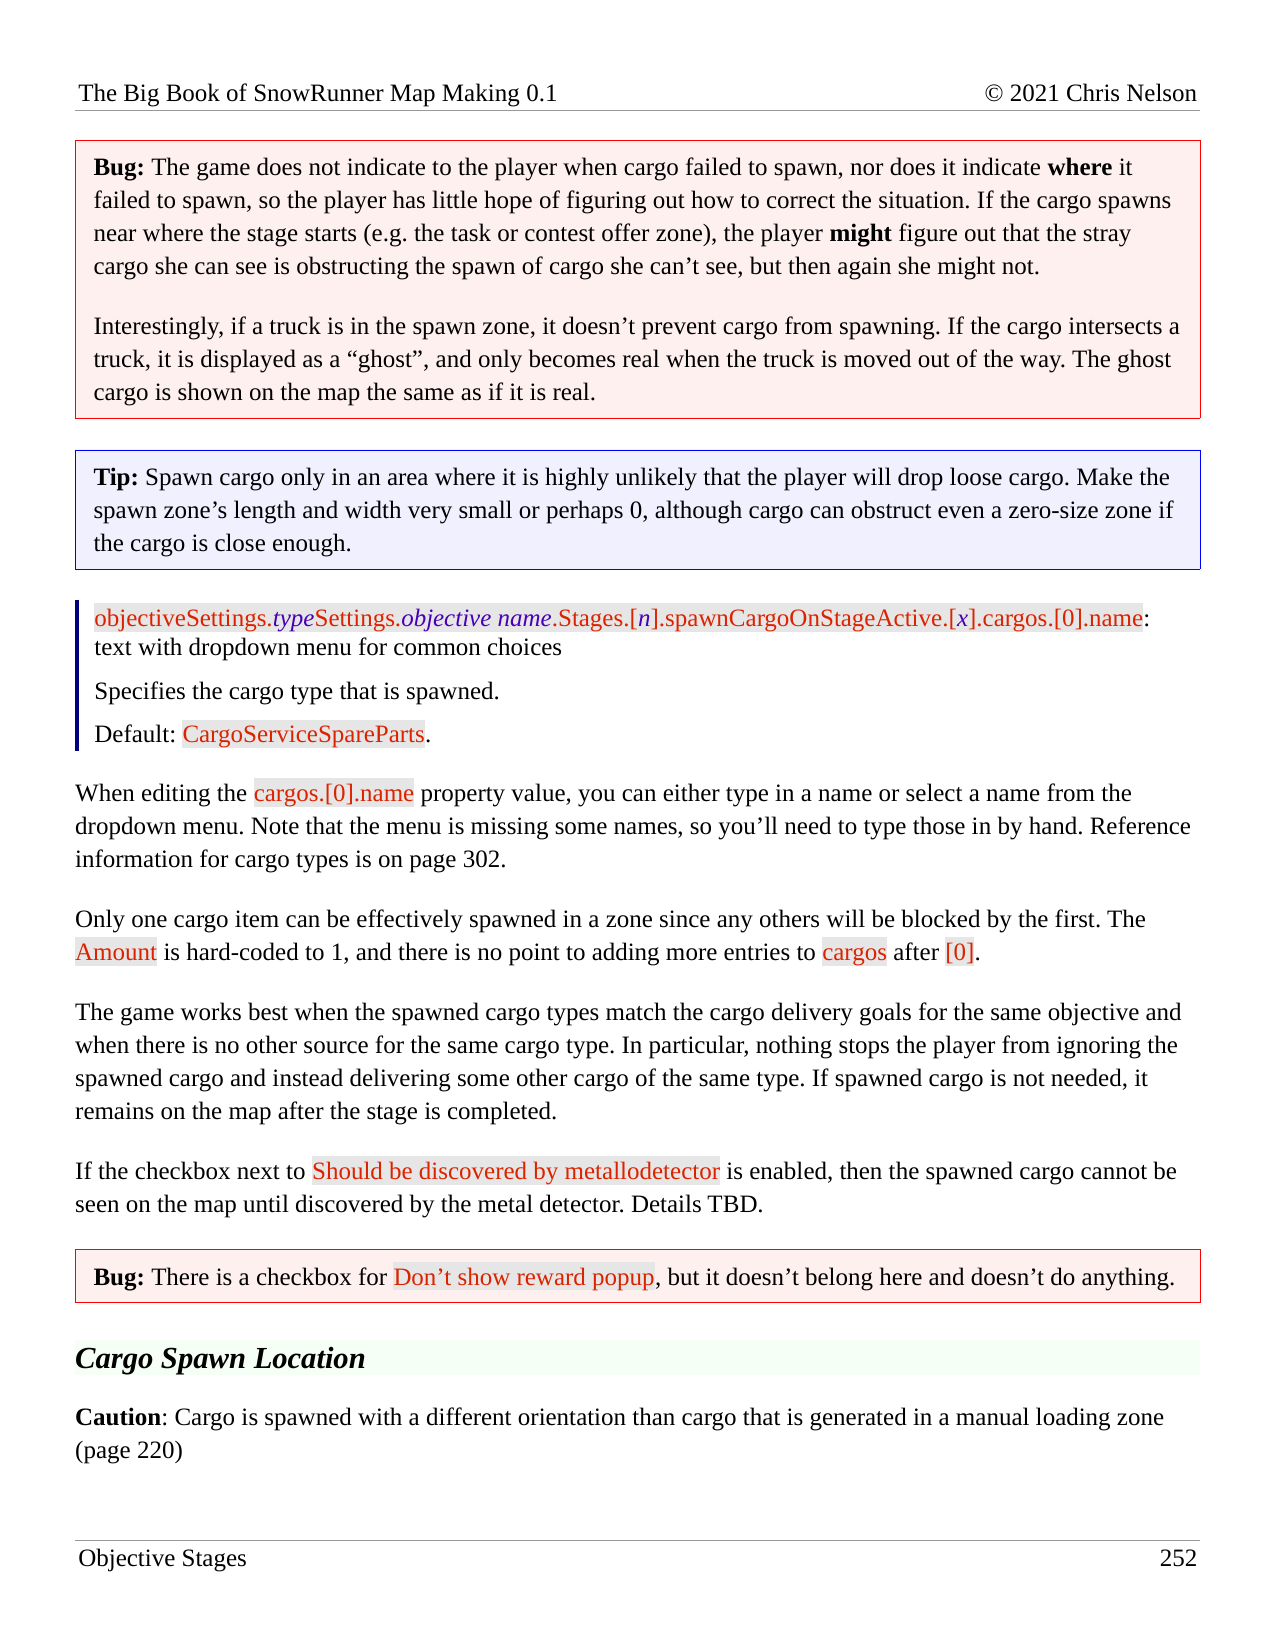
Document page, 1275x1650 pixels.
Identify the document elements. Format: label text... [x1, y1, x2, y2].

text The game works best when the spawned cargo types match the cargo delivery goals for the same objective and when there is no other source for the same cargo type. In particular, nothing stops the player from ignoring the spawned cargo and instead delivering some other cargo of the same type. If spawned cargo is not needed, it remains on the map after the stage is completed. [75, 997, 1200, 1125]
list There is a checkbox for Don’t show reward popup, but it doesn’t belong here and doesn’t do anything. [76, 1250, 1200, 1302]
text Default: CargoServiceSpareParts. [79, 716, 1200, 751]
list Spawn cargo only in an area where it is highly unlikely that the player will drop loose cargo. Make the spawn zone’s length and width very small or perhaps 0, although cargo can obstruct even a zero-size zone if the cargo is close enough. [76, 451, 1200, 569]
list The game does not indicate to the player when cargo failed to spawn, nor does it indicate where it failed to spawn, so the player has little hope of figuring out how to correct the situation. If the cargo spawns near where the stage starts (e.g. the task or contest offer zone), the player might figure out that the stray cargo she can see is obstructing the spawn of cargo she can’t see, but then again she might not. [76, 141, 1200, 280]
text Caution: Cargo is spawned with a different orientation than cargo that is generated in a manual loading zone (page 220) [75, 1402, 1200, 1464]
subtitle Cargo Spawn Location [75, 1340, 1200, 1375]
text objectiveSettings.typeSettings.objective name.Stages.[n].spawnCargoOnStageActive.[x].cargos.[0].name: text with dropdown menu for common choices [79, 600, 1200, 661]
text When editing the cargos.[0].name property value, you can either type in a name or select a name from the dropdown menu. Note that the menu is missing some names, so you’ll need to type those in by hand. Reference information for cargo types is on page 302. [75, 778, 1200, 873]
text Only one cargo item can be effectively spawned in a zone since any others will be blocked by the first. The Amount is hard-coded to 1, and there is no point to adding more entries to cargos after [0]. [75, 904, 1200, 966]
text Interestingly, if a truck is in the spawn zone, it doesn’t prevent cargo from spawning. If the cargo intersects a truck, it is displayed as a “ghost”, and only becomes real when the truck is moved out of the way. The ghost cargo is shown on the map the same as if it is real. [76, 299, 1200, 418]
text Specifies the cargo type that is spawned. [79, 673, 1200, 704]
text If the checkbox next to Should be discovered by metallodetector is enabled, then the spawned cargo cannot be seen on the map until discovered by the metal detector. Details TBD. [75, 1156, 1200, 1218]
